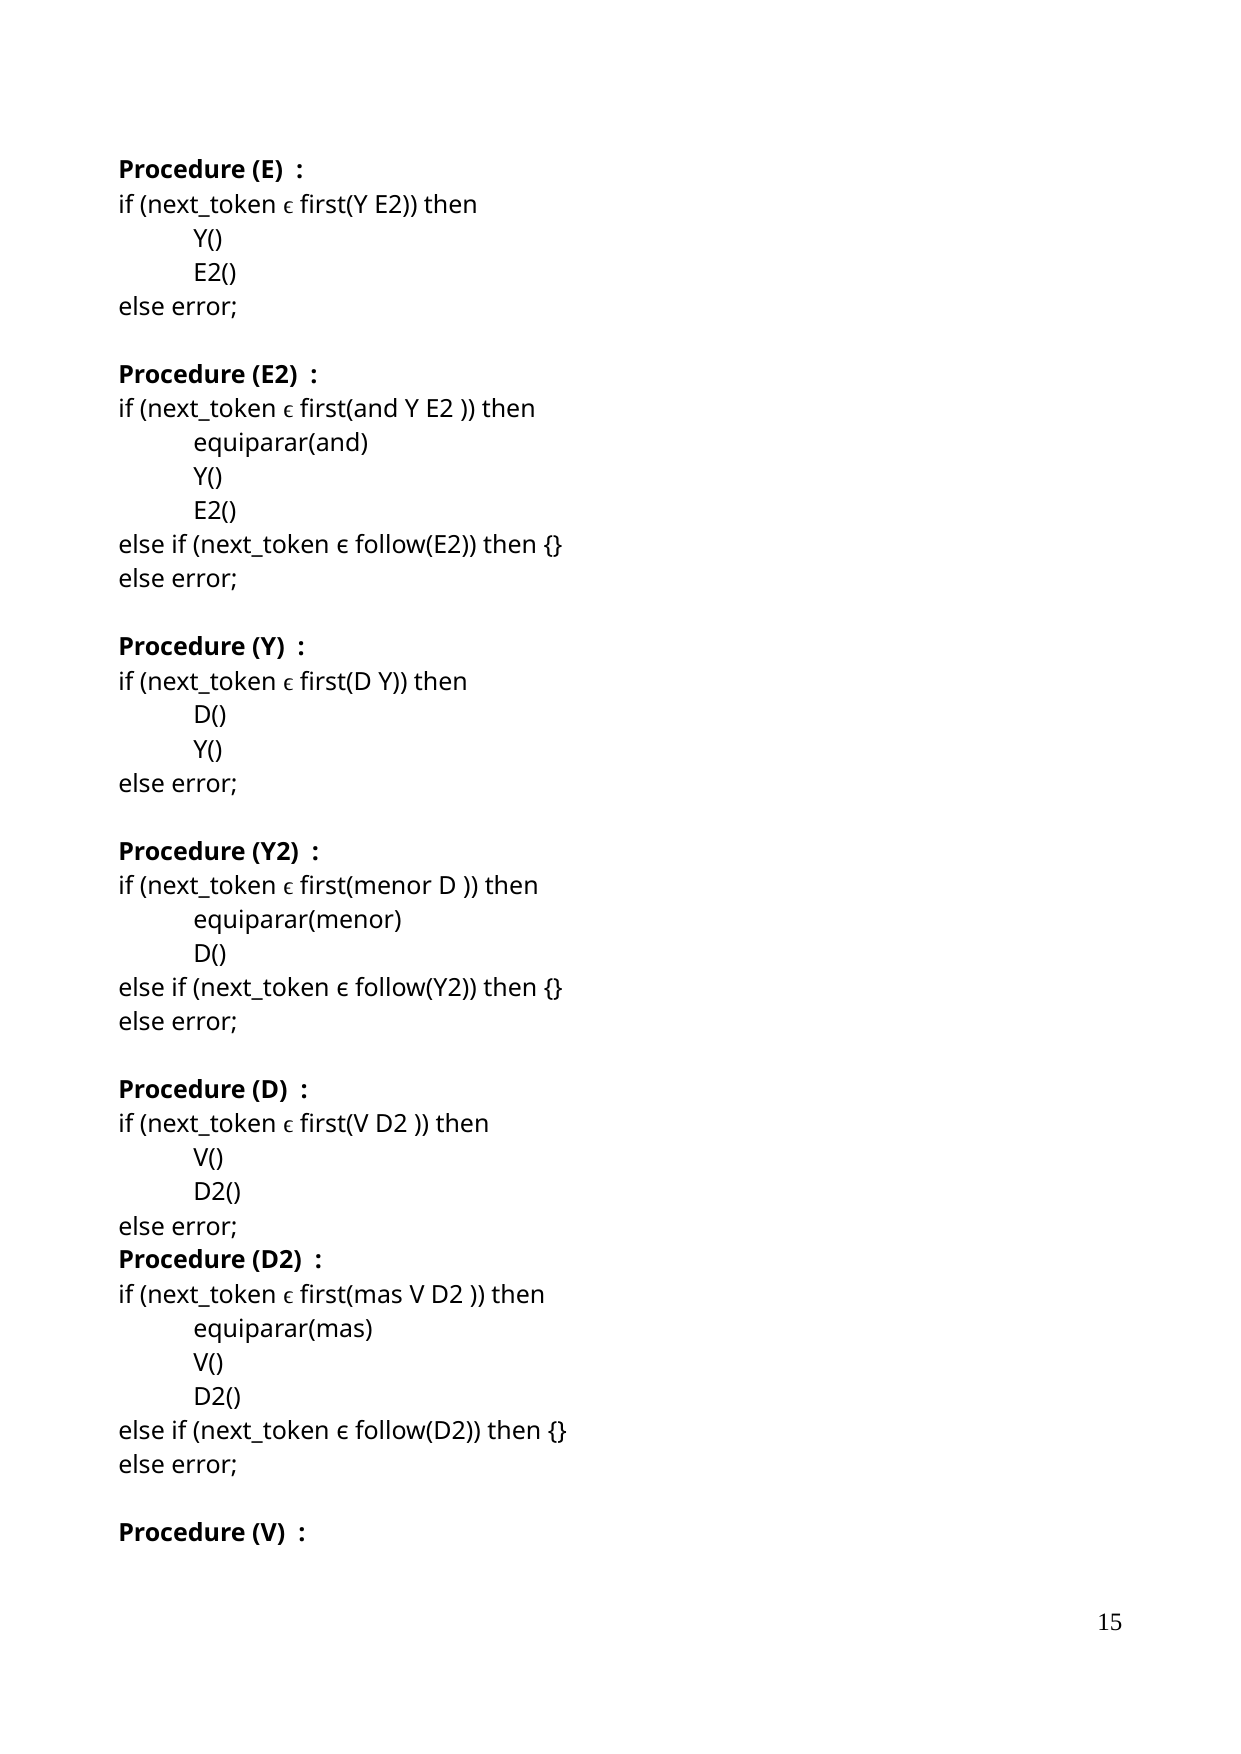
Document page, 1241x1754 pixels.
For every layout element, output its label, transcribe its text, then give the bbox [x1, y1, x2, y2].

text else error; [118, 288, 1122, 322]
text if (next_token ϵ first(Y E2)) then [118, 186, 1122, 220]
text else if (next_token ϵ follow(D2)) then {} [118, 1412, 1122, 1447]
text Procedure (D) : [118, 1072, 1122, 1106]
text E2() [118, 254, 1122, 288]
text V() [118, 1140, 1122, 1174]
text if (next_token ϵ first(V D2 )) then [118, 1106, 1122, 1140]
text D2() [118, 1378, 1122, 1412]
text Procedure (D2) : [118, 1242, 1122, 1276]
text D() [118, 936, 1122, 970]
text if (next_token ϵ first(D Y)) then [118, 663, 1122, 697]
text if (next_token ϵ first(mas V D2 )) then [118, 1276, 1122, 1310]
text else if (next_token ϵ follow(Y2)) then {} [118, 970, 1122, 1004]
text else error; [118, 1004, 1122, 1038]
text equiparar(menor) [118, 902, 1122, 936]
text Procedure (Y) : [118, 629, 1122, 663]
text E2() [118, 493, 1122, 527]
text Y() [118, 220, 1122, 254]
text else error; [118, 1208, 1122, 1242]
text else error; [118, 1447, 1122, 1481]
text Procedure (Y2) : [118, 833, 1122, 867]
text else if (next_token ϵ follow(E2)) then {} [118, 527, 1122, 561]
text Procedure (V) : [118, 1515, 1122, 1549]
text Procedure (E) : [118, 152, 1122, 186]
text if (next_token ϵ first(menor D )) then [118, 867, 1122, 902]
text equiparar(mas) [118, 1310, 1122, 1344]
text V() [118, 1344, 1122, 1378]
text else error; [118, 561, 1122, 595]
text Y() [118, 731, 1122, 765]
text Y() [118, 459, 1122, 493]
text D() [118, 697, 1122, 731]
text Procedure (E2) : [118, 357, 1122, 391]
text equiparar(and) [118, 425, 1122, 459]
text D2() [118, 1174, 1122, 1208]
text if (next_token ϵ first(and Y E2 )) then [118, 391, 1122, 425]
text else error; [118, 765, 1122, 799]
